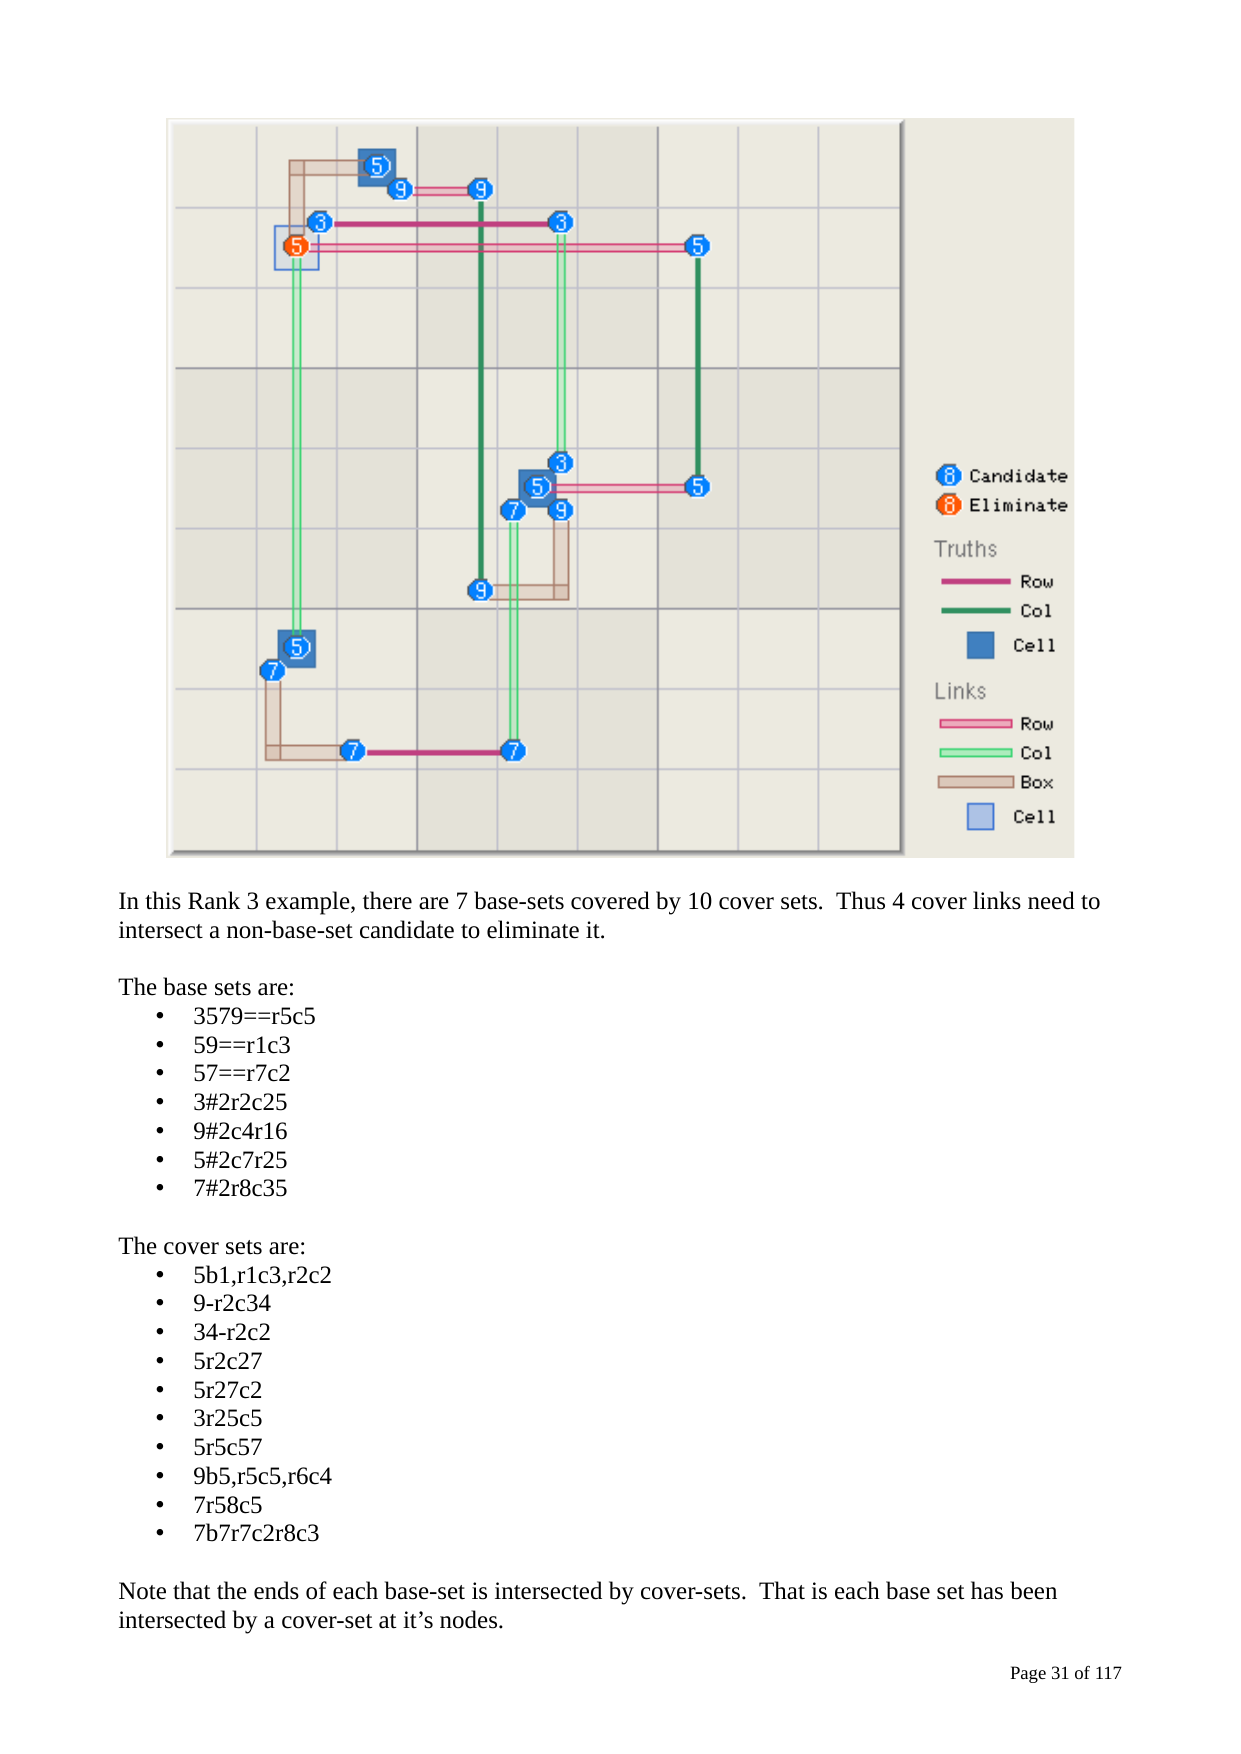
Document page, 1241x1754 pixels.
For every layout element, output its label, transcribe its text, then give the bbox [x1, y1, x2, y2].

list 59==r1c3 [156, 1030, 1122, 1058]
list 3r25c5 [156, 1403, 1122, 1432]
list 3#2r2c25 [156, 1087, 1122, 1116]
list 34-r2c2 [156, 1317, 1122, 1346]
picture [166, 118, 1075, 858]
text The base sets are: [118, 972, 1122, 1001]
list 5#2c7r25 [156, 1145, 1122, 1173]
list 5b1,r1c3,r2c2 [156, 1260, 1122, 1288]
list 9b5,r5c5,r6c4 [156, 1461, 1122, 1490]
text Note that the ends of each base-set is intersected by cover-sets. That is each base set has been intersected by a cover-set at it’s nodes. [118, 1576, 1122, 1633]
list 9#2c4r16 [156, 1116, 1122, 1145]
text In this Rank 3 example, there are 7 base-sets covered by 10 cover sets. Thus 4 cover links need to intersect a non-base-set candidate to eliminate it. [118, 886, 1122, 943]
list 7r58c5 [156, 1490, 1122, 1518]
list 5r27c2 [156, 1375, 1122, 1403]
list 5r5c57 [156, 1432, 1122, 1461]
text The cover sets are: [118, 1231, 1122, 1260]
list 3579==r5c5 [156, 1001, 1122, 1030]
list 9-r2c34 [156, 1288, 1122, 1317]
list 57==r7c2 [156, 1058, 1122, 1087]
list 7b7r7c2r8c3 [156, 1518, 1122, 1547]
list 5r2c27 [156, 1346, 1122, 1375]
list 7#2r8c35 [156, 1173, 1122, 1202]
